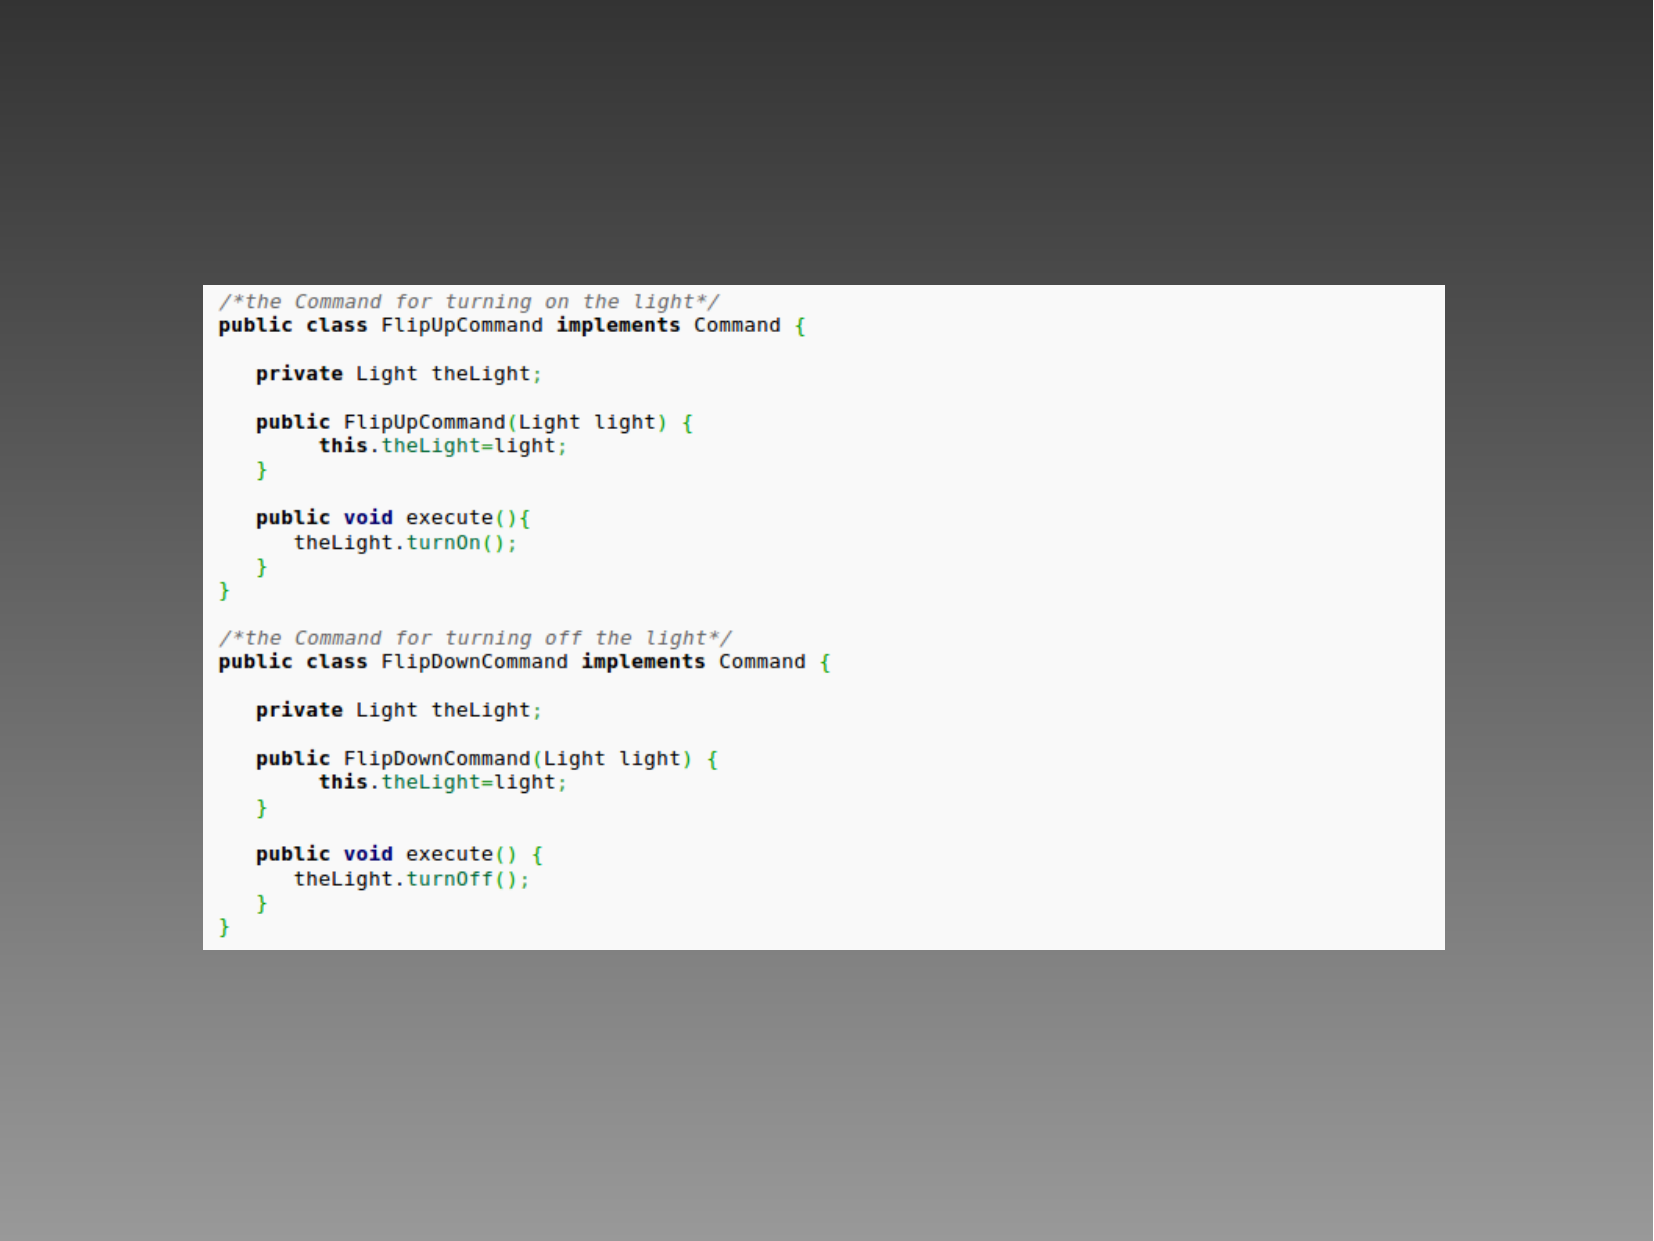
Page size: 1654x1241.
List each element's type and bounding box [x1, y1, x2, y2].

picture [203, 285, 1445, 950]
